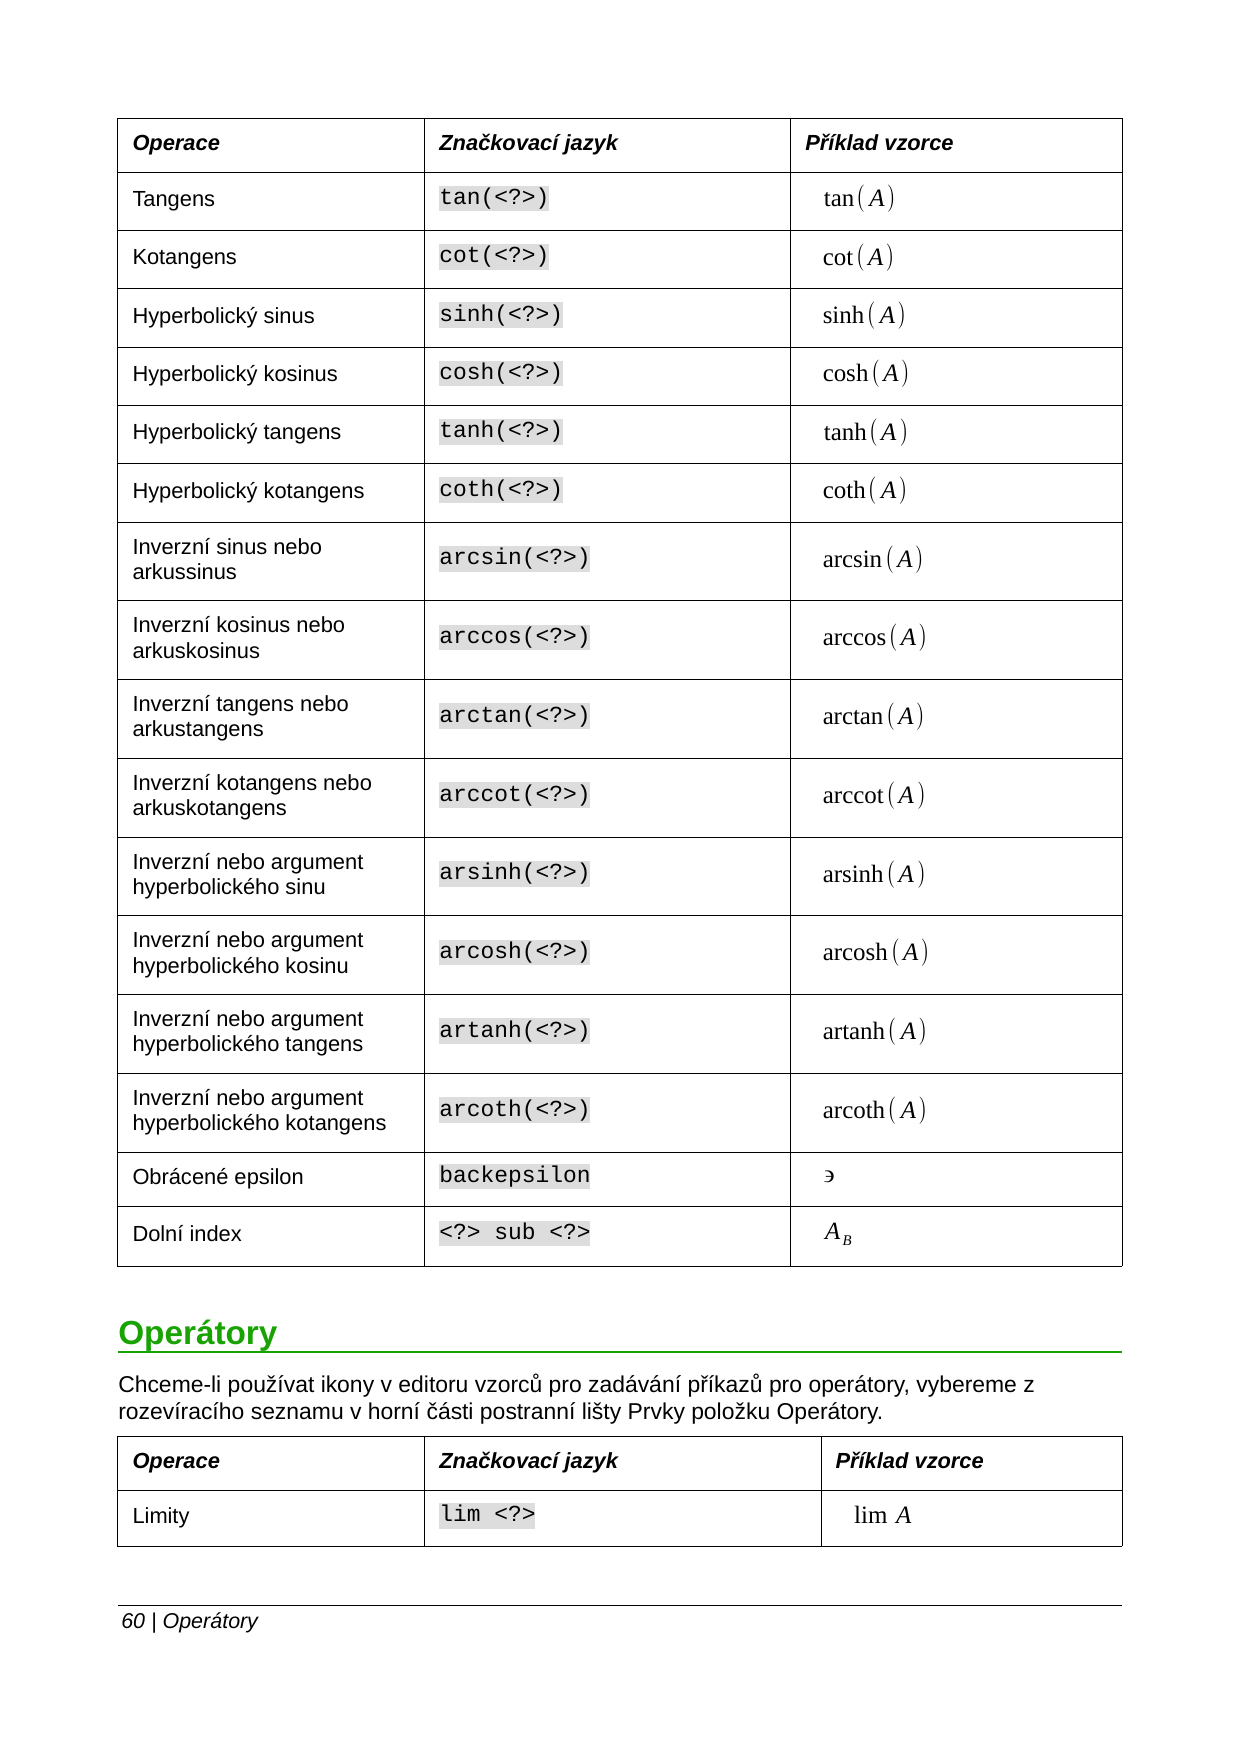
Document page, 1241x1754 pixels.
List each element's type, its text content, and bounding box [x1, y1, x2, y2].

table_cell Inverzní kosinus nebo arkuskosinus [118, 601, 424, 679]
table_cell cosh(<?>) [425, 348, 790, 405]
table_cell [791, 680, 1122, 758]
table_cell arccos(<?>) [425, 601, 790, 679]
table_cell Inverzní nebo argument hyperbolického kosinu [118, 916, 424, 994]
table_cell [791, 231, 1122, 288]
table_cell tan(<?>) [425, 173, 790, 230]
table_cell Inverzní nebo argument hyperbolického sinu [118, 838, 424, 915]
table_cell cot(<?>) [425, 231, 790, 288]
table_cell arctan(<?>) [425, 680, 790, 758]
table_cell [791, 523, 1122, 600]
table_cell tanh(<?>) [425, 406, 790, 463]
table_cell Dolní index [118, 1207, 424, 1266]
table_cell [791, 173, 1122, 230]
table_header Příklad vzorce [791, 119, 1122, 172]
table_cell Hyperbolický kosinus [118, 348, 424, 405]
table_cell [791, 916, 1122, 994]
table_cell [791, 1074, 1122, 1152]
table_cell arccot(<?>) [425, 759, 790, 837]
table_cell [791, 601, 1122, 679]
table_cell [791, 289, 1122, 347]
table_cell arcosh(<?>) [425, 916, 790, 994]
table_cell arcoth(<?>) [425, 1074, 790, 1152]
table_header Operace [118, 119, 424, 172]
table_cell Inverzní nebo argument hyperbolického tangens [118, 995, 424, 1073]
table_cell Inverzní nebo argument hyperbolického kotangens [118, 1074, 424, 1152]
table_cell Obrácené epsilon [118, 1153, 424, 1206]
text Chceme-li používat ikony v editoru vzorců pro zadávání příkazů pro operátory, vybereme z rozevíracího seznamu v horní části postranní lišty Prvky položku Operátory. [118, 1371, 1122, 1424]
table_cell sinh(<?>) [425, 289, 790, 347]
table_cell <?> sub <?> [425, 1207, 790, 1266]
table_cell [791, 1207, 1122, 1266]
table_cell Inverzní tangens nebo arkustangens [118, 680, 424, 758]
table_cell [791, 464, 1122, 522]
table_cell lim <?> [425, 1491, 821, 1546]
table_header Značkovací jazyk [425, 119, 790, 172]
table_cell Inverzní kotangens nebo arkuskotangens [118, 759, 424, 837]
table_cell [791, 838, 1122, 915]
table_cell arsinh(<?>) [425, 838, 790, 915]
table_cell [791, 995, 1122, 1073]
table_cell backepsilon [425, 1153, 790, 1206]
table_cell Inverzní sinus nebo arkussinus [118, 523, 424, 600]
table_cell Limity [118, 1491, 424, 1546]
table_cell [791, 759, 1122, 837]
subtitle Operátory [118, 1313, 1122, 1351]
table_cell [822, 1491, 1122, 1546]
table_cell Tangens [118, 173, 424, 230]
table_cell [791, 348, 1122, 405]
table_cell [791, 406, 1122, 463]
table_cell artanh(<?>) [425, 995, 790, 1073]
table_cell arcsin(<?>) [425, 523, 790, 600]
table_cell Hyperbolický sinus [118, 289, 424, 347]
table_header Značkovací jazyk [425, 1437, 821, 1490]
table_header Operace [118, 1437, 424, 1490]
table_cell Kotangens [118, 231, 424, 288]
table_header Příklad vzorce [822, 1437, 1122, 1490]
table_cell [791, 1153, 1122, 1206]
table_cell Hyperbolický tangens [118, 406, 424, 463]
table_cell coth(<?>) [425, 464, 790, 522]
table_cell Hyperbolický kotangens [118, 464, 424, 522]
